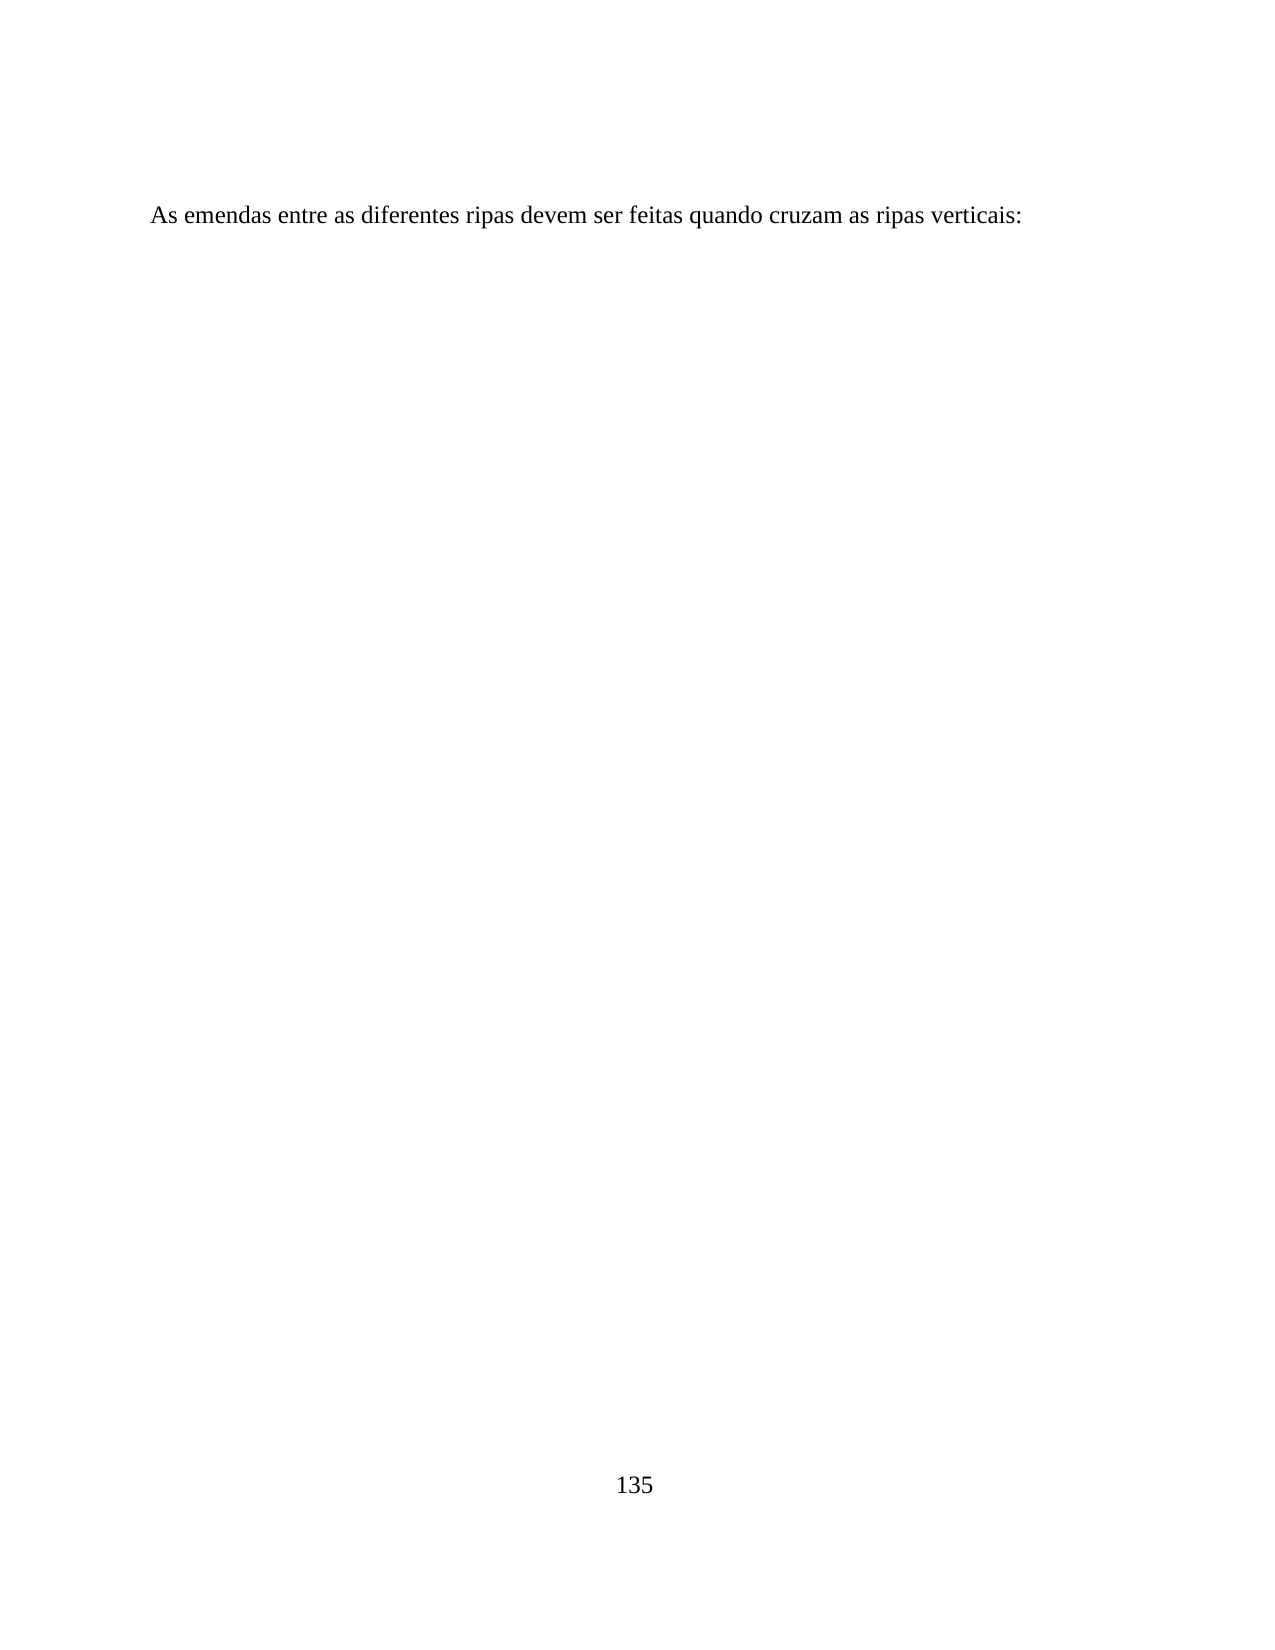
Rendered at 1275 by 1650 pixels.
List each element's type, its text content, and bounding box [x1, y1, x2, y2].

text As emendas entre as diferentes ripas devem ser feitas quando cruzam as ripas verticais: [150, 200, 1125, 229]
